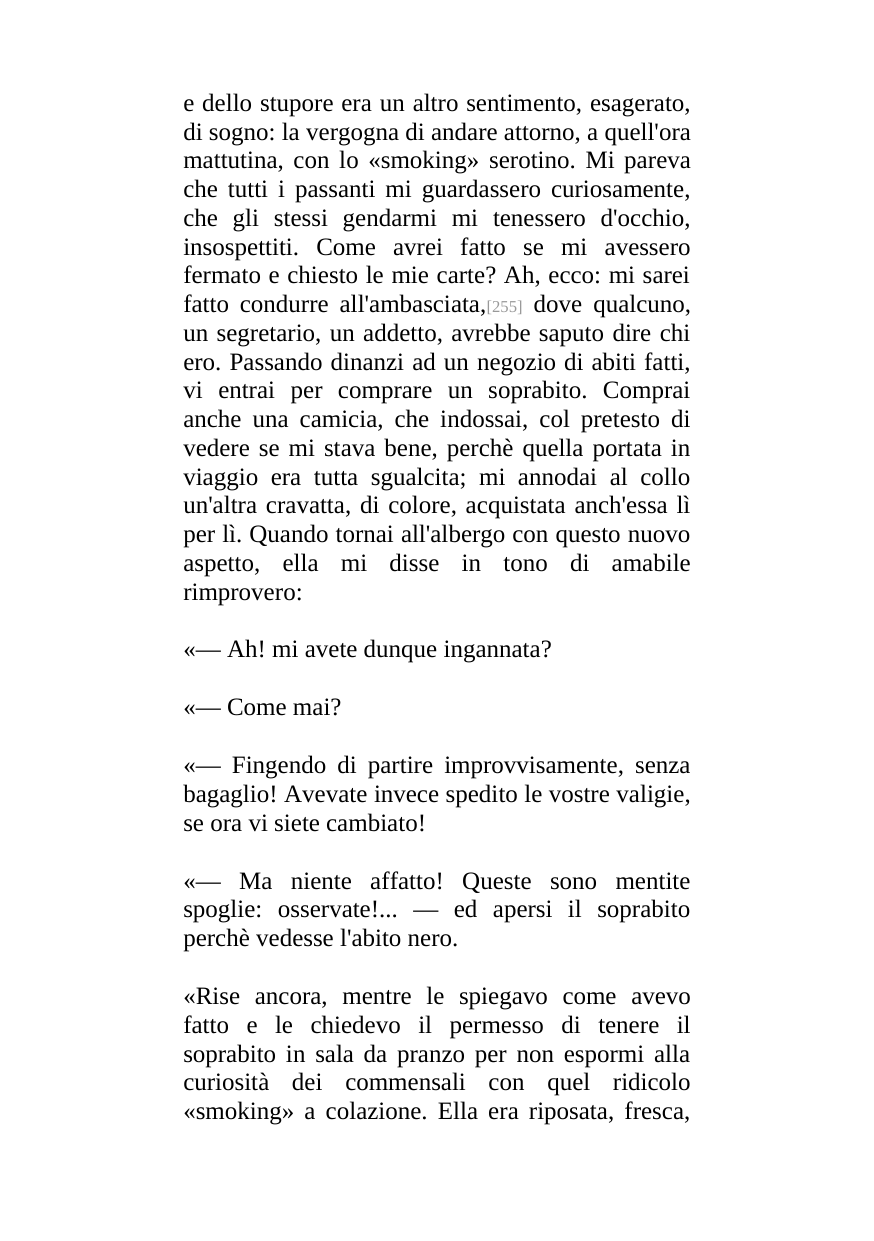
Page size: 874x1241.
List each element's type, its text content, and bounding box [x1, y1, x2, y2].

text «— Ah! mi avete dunque ingannata? [183, 634, 691, 663]
text «— Come mai? [183, 692, 691, 721]
text «— Ma niente affatto! Queste sono mentite spoglie: osservate!... — ed apersi il soprabito perchè vedesse l'abito nero. [183, 866, 691, 952]
text e dello stupore era un altro sentimento, esagerato, di sogno: la vergogna di andare attorno, a quell'ora mattutina, con lo «smoking» serotino. Mi pareva che tutti i passanti mi guardassero curiosamente, che gli stessi gendarmi mi tenessero d'occhio, insospettiti. Come avrei fatto se mi avessero fermato e chiesto le mie carte? Ah, ecco: mi sarei fatto condurre all'ambasciata,[255] dove qualcuno, un segretario, un addetto, avrebbe saputo dire chi ero. Passando dinanzi ad un negozio di abiti fatti, vi entrai per comprare un soprabito. Comprai anche una camicia, che indossai, col pretesto di vedere se mi stava bene, perchè quella portata in viaggio era tutta sgualcita; mi annodai al collo un'altra cravatta, di colore, acquistata anch'essa lì per lì. Quando tornai all'albergo con questo nuovo aspetto, ella mi disse in tono di amabile rimprovero: [183, 88, 691, 605]
text «Rise ancora, mentre le spiegavo come avevo fatto e le chiedevo il permesso di tenere il soprabito in sala da pranzo per non espormi alla curiosità dei commensali con quel ridicolo «smoking» a colazione. Ella era riposata, fresca, [183, 981, 691, 1125]
text «— Fingendo di partire improvvisamente, senza bagaglio! Avevate invece spedito le vostre valigie, se ora vi siete cambiato! [183, 750, 691, 837]
